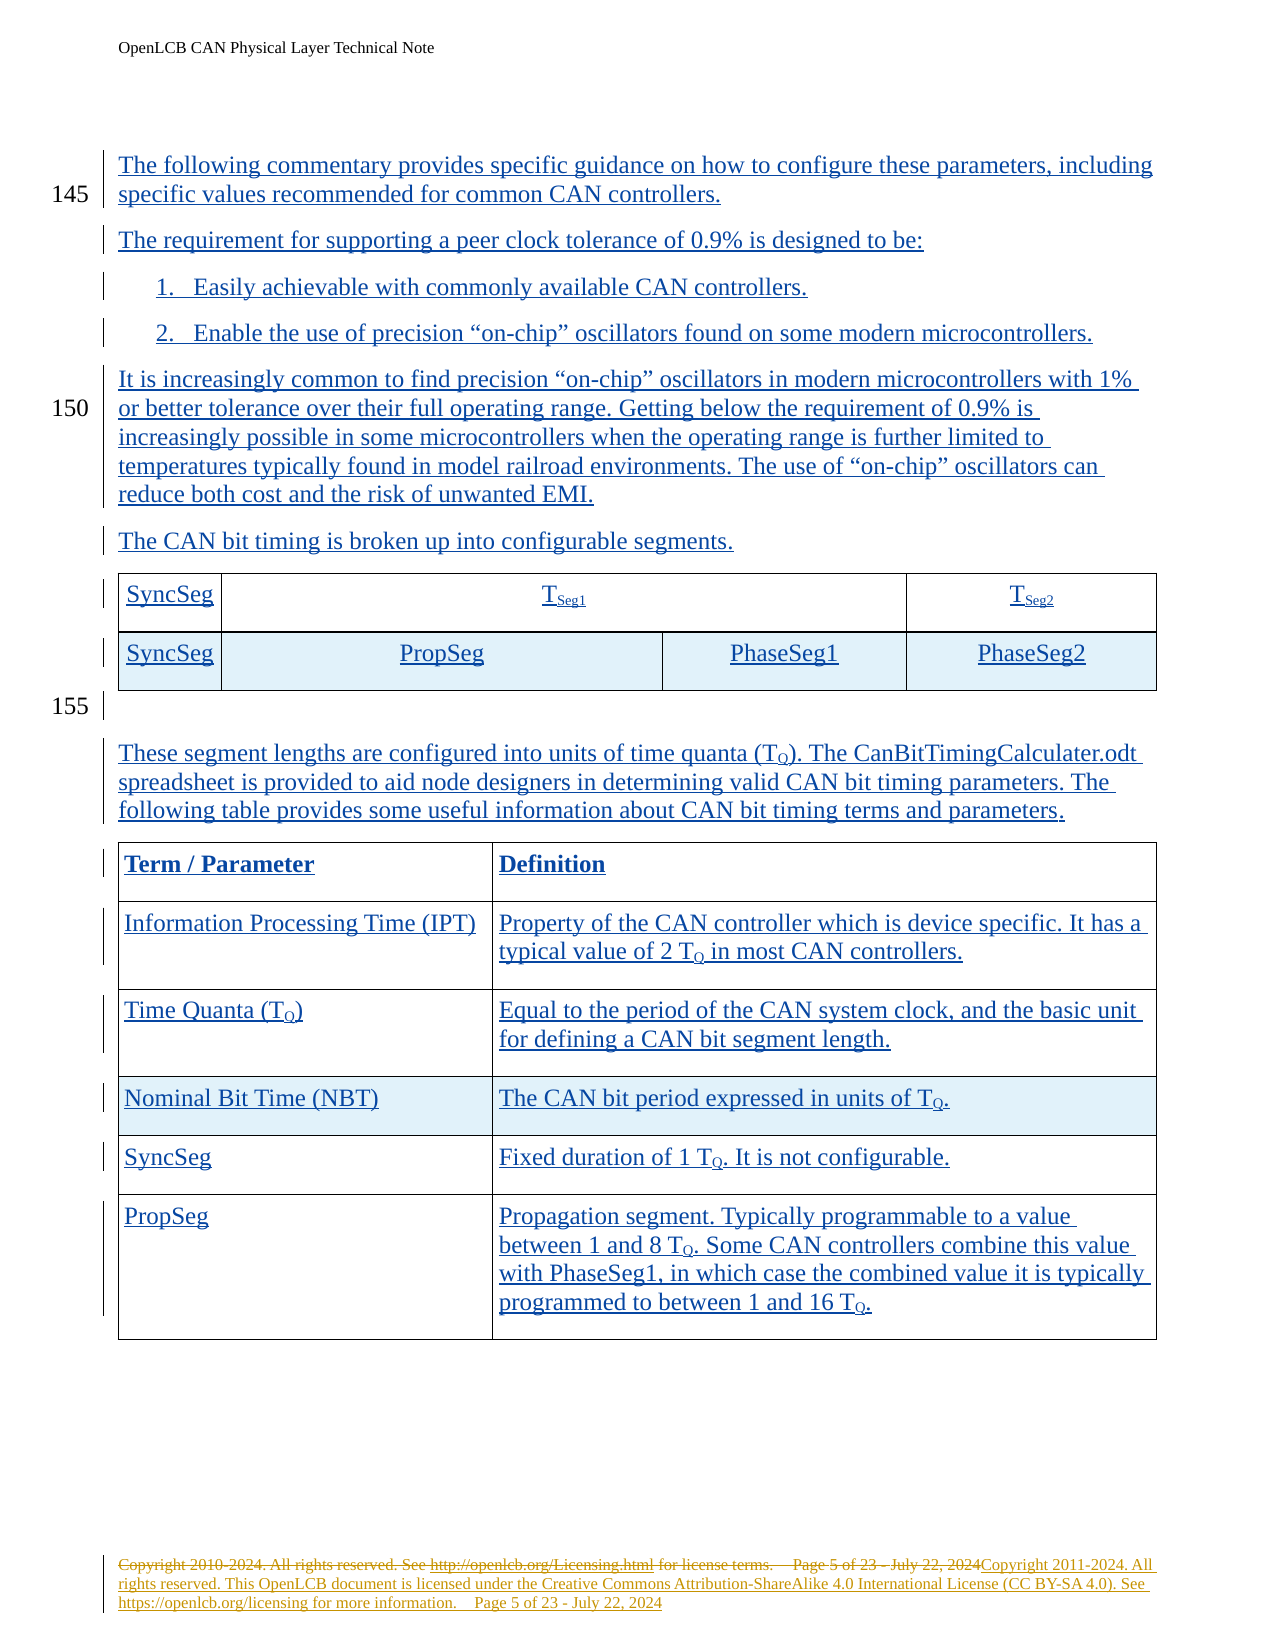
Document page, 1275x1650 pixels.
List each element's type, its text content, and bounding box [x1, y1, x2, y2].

table_cell Equal to the period of the CAN system clock, and the basic unit for defining a CAN bit segment length. [493, 990, 1156, 1076]
list Easily achievable with commonly available CAN controllers. [156, 272, 1157, 300]
table_cell SyncSeg [119, 1136, 492, 1194]
text It is increasingly common to find precision “on-chip” oscillators in modern microcontrollers with 1% or better tolerance over their full operating range. Getting below the requirement of 0.9% is increasingly possible in some microcontrollers when the operating range is further limited to temperatures typically found in model railroad environments. The use of “on-chip” oscillators can reduce both cost and the risk of unwanted EMI. [118, 364, 1157, 508]
text The CAN bit timing is broken up into configurable segments. [118, 526, 1157, 555]
table_cell Propagation segment. Typically programmable to a value between 1 and 8 TQ. Some CAN controllers combine this value with PhaseSeg1, in which case the combined value it is typically programmed to between 1 and 16 TQ. [493, 1195, 1156, 1339]
table_header Definition [493, 843, 1156, 901]
table_cell Information Processing Time (IPT) [119, 902, 492, 988]
text These segment lengths are configured into units of time quanta (TQ). The CanBitTimingCalculater.odt spreadsheet is provided to aid node designers in determining valid CAN bit timing parameters. The following table provides some useful information about CAN bit timing terms and parameters. [118, 738, 1157, 824]
text The following commentary provides specific guidance on how to configure these parameters, including specific values recommended for common CAN controllers. [118, 150, 1157, 207]
list Enable the use of precision “on-chip” oscillators found on some modern microcontrollers. [156, 318, 1157, 347]
table_header TSeg2 [907, 574, 1156, 631]
table_cell Time Quanta (TQ) [119, 990, 492, 1076]
table_cell Fixed duration of 1 TQ. It is not configurable. [493, 1136, 1156, 1194]
table_header TSeg1 [222, 574, 906, 631]
table_header Term / Parameter [119, 843, 492, 901]
table_cell Property of the CAN controller which is device specific. It has a typical value of 2 TQ in most CAN controllers. [493, 902, 1156, 988]
table_header SyncSeg [119, 574, 221, 631]
text The requirement for supporting a peer clock tolerance of 0.9% is designed to be: [118, 225, 1157, 254]
table_cell PropSeg [119, 1195, 492, 1339]
